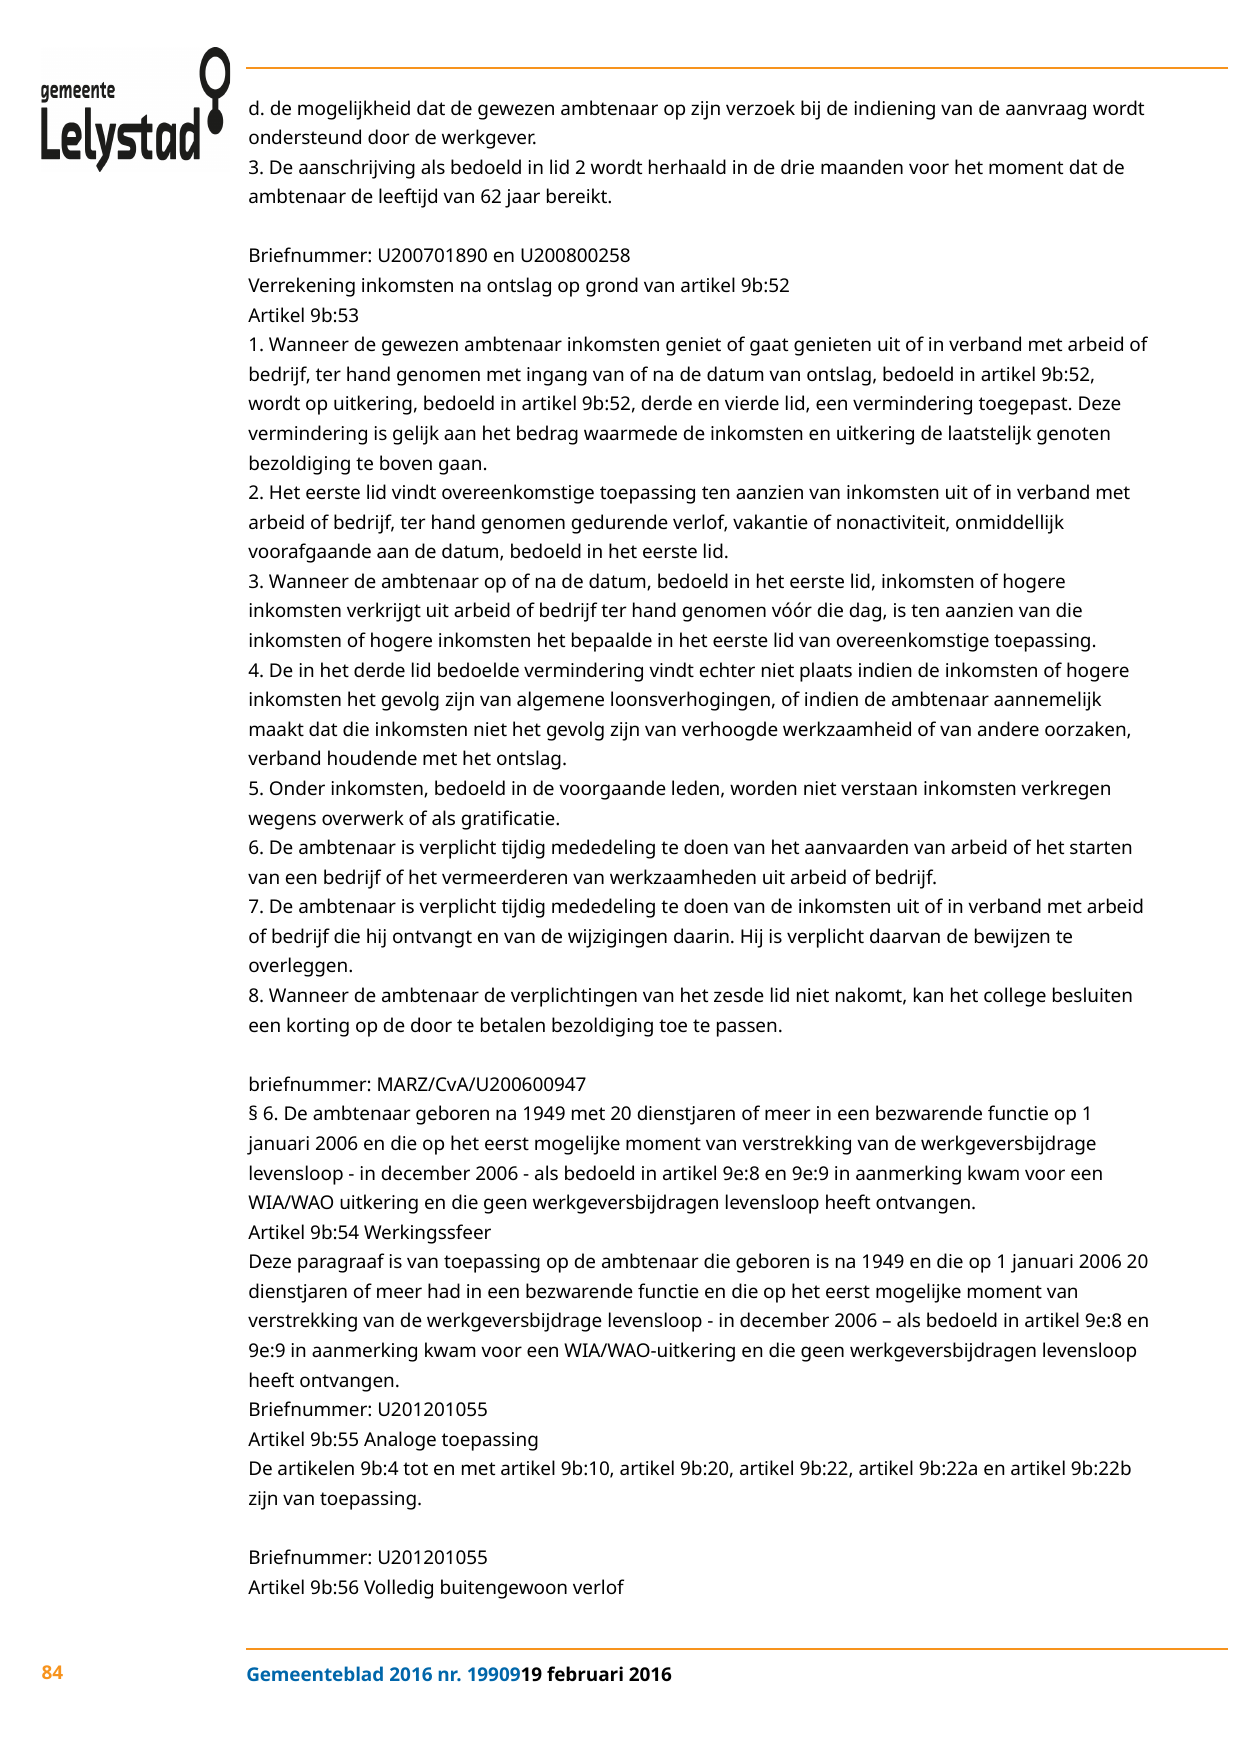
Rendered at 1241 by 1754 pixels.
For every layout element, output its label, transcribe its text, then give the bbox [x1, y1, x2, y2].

text briefnummer: MARZ/CvA/U200600947 [248, 1071, 1152, 1097]
text 4. De in het derde lid bedoelde vermindering vindt echter niet plaats indien de inkomsten of hogere inkomsten het gevolg zijn van algemene loonsverhogingen, of indien de ambtenaar aannemelijk maakt dat die inkomsten niet het gevolg zijn van verhoogde werkzaamheid of van andere oorzaken, verband houdende met het ontslag. [248, 657, 1152, 771]
text De artikelen 9b:4 tot en met artikel 9b:10, artikel 9b:20, artikel 9b:22, artikel 9b:22a en artikel 9b:22b zijn van toepassing. [248, 1456, 1152, 1511]
text Briefnummer: U201201055 [248, 1396, 1152, 1422]
text 1. Wanneer de gewezen ambtenaar inkomsten geniet of gaat genieten uit of in verband met arbeid of bedrijf, ter hand genomen met ingang van of na de datum van ontslag, bedoeld in artikel 9b:52, wordt op uitkering, bedoeld in artikel 9b:52, derde en vierde lid, een vermindering toegepast. Deze vermindering is gelijk aan het bedrag waarmede de inkomsten en uitkering de laatstelijk genoten bezoldiging te boven gaan. [248, 331, 1152, 476]
text 2. Het eerste lid vindt overeenkomstige toepassing ten aanzien van inkomsten uit of in verband met arbeid of bedrijf, ter hand genomen gedurende verlof, vakantie of nonactiviteit, onmiddellijk voorafgaande aan de datum, bedoeld in het eerste lid. [248, 479, 1152, 564]
text Briefnummer: U201201055 [248, 1544, 1152, 1570]
text 7. De ambtenaar is verplicht tijdig mededeling te doen van de inkomsten uit of in verband met arbeid of bedrijf die hij ontvangt en van de wijzigingen daarin. Hij is verplicht daarvan de bewijzen te overleggen. [248, 893, 1152, 978]
text 8. Wanneer de ambtenaar de verplichtingen van het zesde lid niet nakomt, kan het college besluiten een korting op de door te betalen bezoldiging toe te passen. [248, 982, 1152, 1038]
text § 6. De ambtenaar geboren na 1949 met 20 dienstjaren of meer in een bezwarende functie op 1 januari 2006 en die op het eerst mogelijke moment van verstrekking van de werkgeversbijdrage levensloop - in december 2006 - als bedoeld in artikel 9e:8 en 9e:9 in aanmerking kwam voor een WIA/WAO uitkering en die geen werkgeversbijdragen levensloop heeft ontvangen. [248, 1101, 1152, 1215]
text 6. De ambtenaar is verplicht tijdig mededeling te doen van het aanvaarden van arbeid of het starten van een bedrijf of het vermeerderen van werkzaamheden uit arbeid of bedrijf. [248, 834, 1152, 890]
text d. de mogelijkheid dat de gewezen ambtenaar op zijn verzoek bij de indiening van de aanvraag wordt ondersteund door de werkgever. [248, 95, 1152, 150]
text Verrekening inkomsten na ontslag op grond van artikel 9b:52 [248, 272, 1152, 298]
text 3. De aanschrijving als bedoeld in lid 2 wordt herhaald in de drie maanden voor het moment dat de ambtenaar de leeftijd van 62 jaar bereikt. [248, 154, 1152, 209]
picture [41, 47, 231, 172]
text Artikel 9b:54 Werkingssfeer [248, 1219, 1152, 1245]
text 5. Onder inkomsten, bedoeld in de voorgaande leden, worden niet verstaan inkomsten verkregen wegens overwerk of als gratificatie. [248, 775, 1152, 831]
text 3. Wanneer de ambtenaar op of na de datum, bedoeld in het eerste lid, inkomsten of hogere inkomsten verkrijgt uit arbeid of bedrijf ter hand genomen vóór die dag, is ten aanzien van die inkomsten of hogere inkomsten het bepaalde in het eerste lid van overeenkomstige toepassing. [248, 568, 1152, 653]
text Artikel 9b:55 Analoge toepassing [248, 1426, 1152, 1452]
text Briefnummer: U200701890 en U200800258 [248, 243, 1152, 268]
text Artikel 9b:56 Volledig buitengewoon verlof [248, 1574, 1152, 1600]
text Artikel 9b:53 [248, 302, 1152, 328]
text Deze paragraaf is van toepassing op de ambtenaar die geboren is na 1949 en die op 1 januari 2006 20 dienstjaren of meer had in een bezwarende functie en die op het eerst mogelijke moment van verstrekking van de werkgeversbijdrage levensloop - in december 2006 – als bedoeld in artikel 9e:8 en 9e:9 in aanmerking kwam voor een WIA/WAO-uitkering en die geen werkgeversbijdragen levensloop heeft ontvangen. [248, 1248, 1152, 1393]
